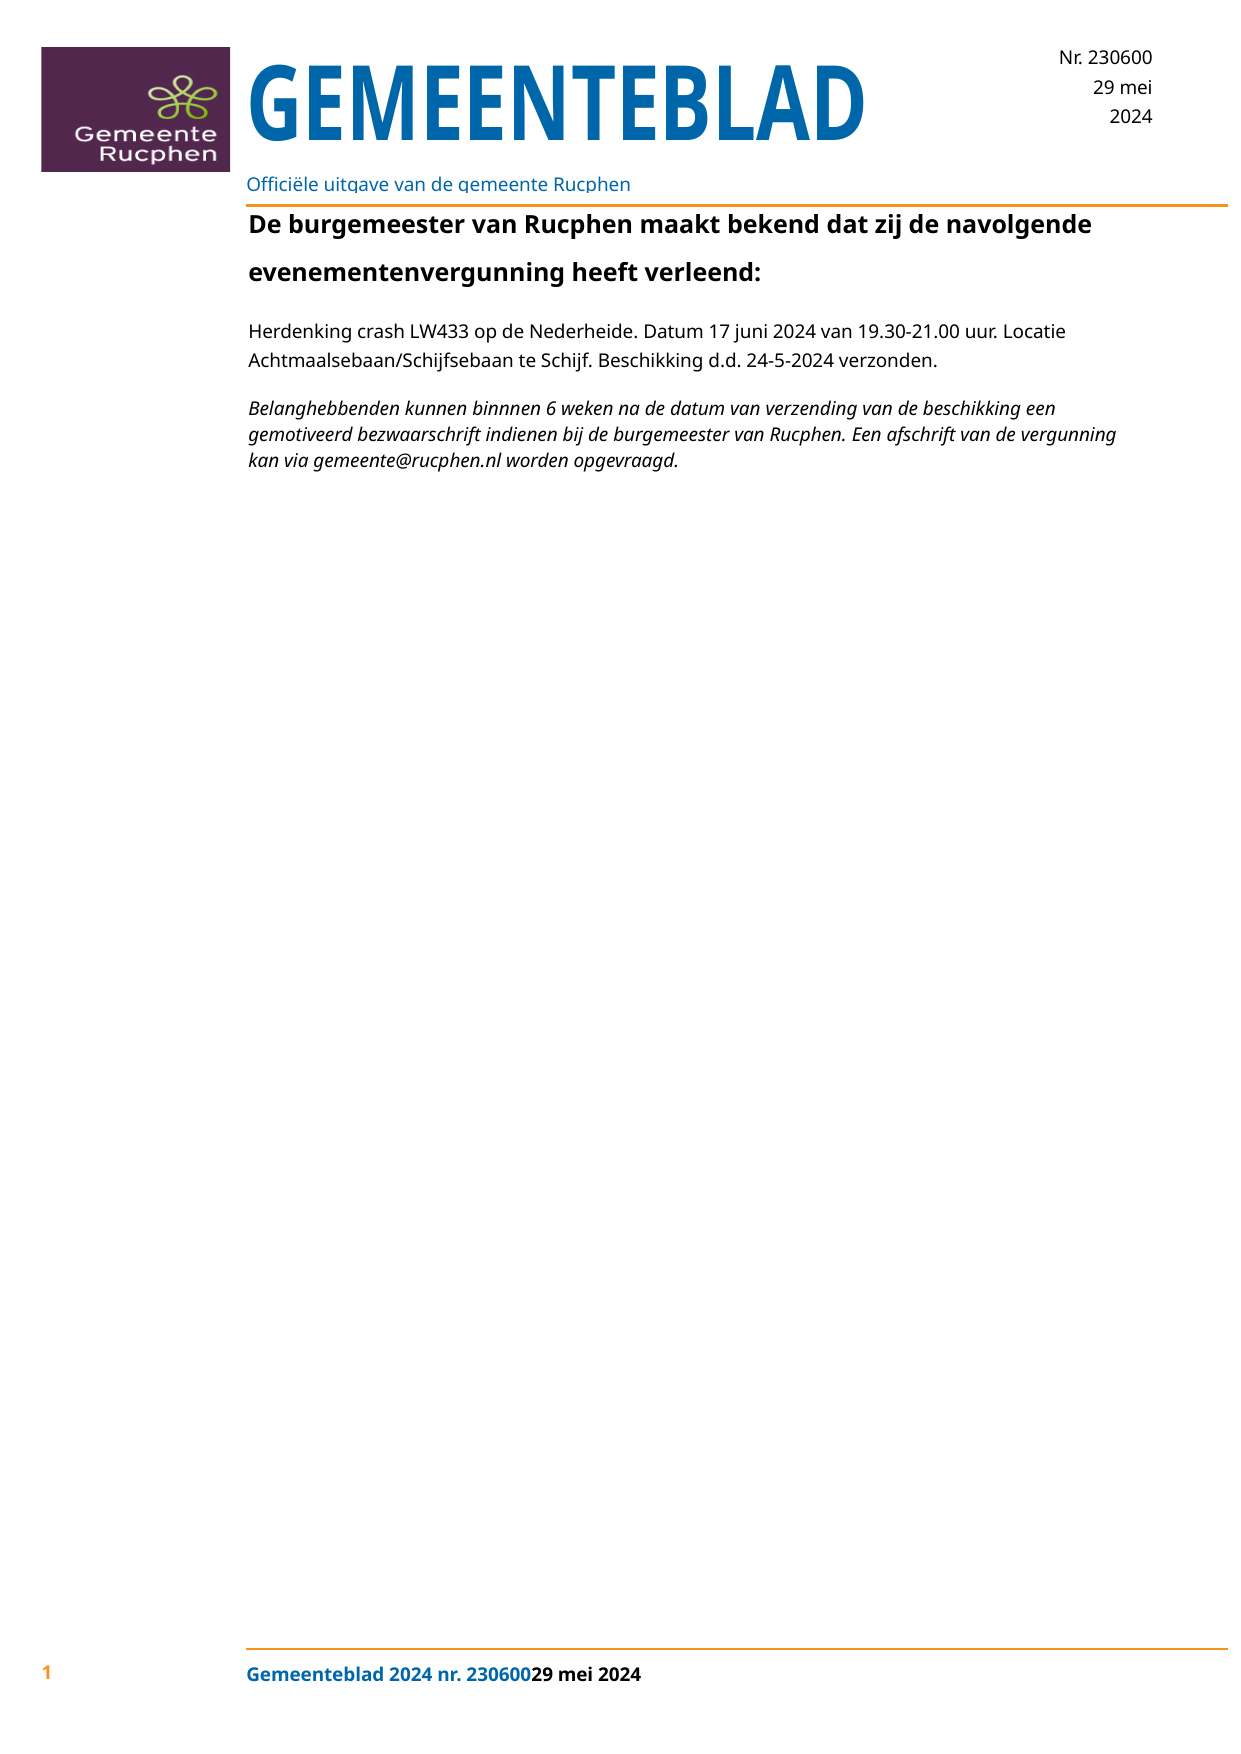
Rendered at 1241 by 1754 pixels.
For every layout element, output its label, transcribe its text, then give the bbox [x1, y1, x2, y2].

picture [41, 47, 231, 172]
text De burgemeester van Rucphen maakt bekend dat zij de navolgende evenementenvergunning heeft verleend: [248, 207, 1152, 288]
text Herdenking crash LW433 op de Nederheide. Datum 17 juni 2024 van 19.30-21.00 uur. Locatie Achtmaalsebaan/Schijfsebaan te Schijf. Beschikking d.d. 24-5-2024 verzonden. [248, 318, 1152, 373]
text Belanghebbenden kunnen binnnen 6 weken na de datum van verzending van de beschikking een gemotiveerd bezwaarschrift indienen bij de burgemeester van Rucphen. Een afschrift van de vergunning kan via gemeente@rucphen.nl worden opgevraagd. [248, 395, 1152, 472]
